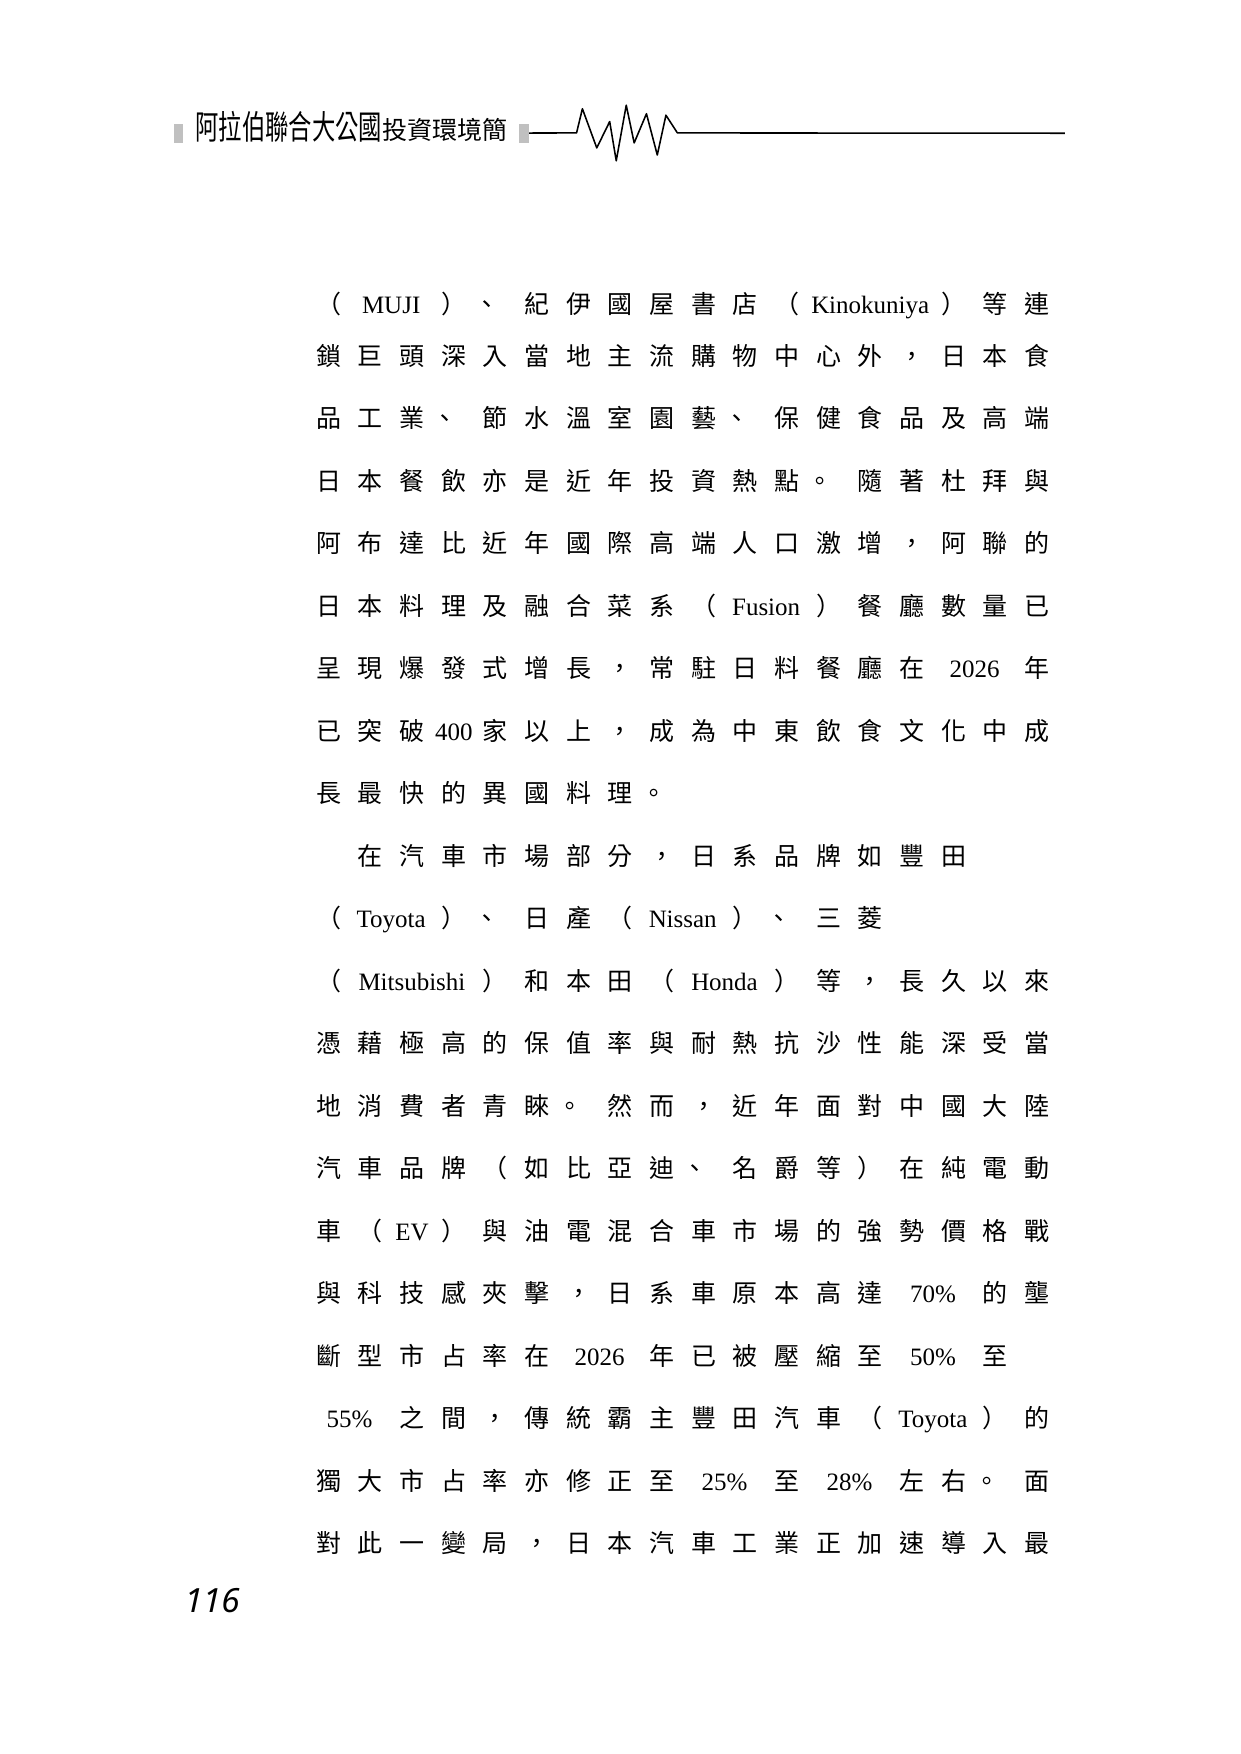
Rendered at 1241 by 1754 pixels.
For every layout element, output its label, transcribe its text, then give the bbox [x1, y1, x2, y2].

text （MUJI）、紀伊國屋書店（Kinokuniya）等連鎖巨頭深入當地主流購物中心外，日本食品工業、節水溫室園藝、保健食品及高端日本餐飲亦是近年投資熱點。隨著杜拜與阿布達比近年國際高端人口激增，阿聯的日本料理及融合菜系（Fusion）餐廳數量已呈現爆發式增長，常駐日料餐廳在2026年已突破400家以上，成為中東飲食文化中成長最快的異國料理。 [281, 250, 1058, 813]
text 在汽車市場部分，日系品牌如豐田（Toyota）、日產（Nissan）、三菱（Mitsubishi）和本田（Honda）等，長久以來憑藉極高的保值率與耐熱抗沙性能深受當地消費者青睞。然而，近年面對中國大陸汽車品牌（如比亞迪、名爵等）在純電動車（EV）與油電混合車市場的強勢價格戰與科技感夾擊，日系車原本高達70%的壟斷型市占率在2026年已被壓縮至50%至55%之間，傳統霸主豐田汽車（Toyota）的獨大市占率亦修正至25%至28%左右。面對此一變局，日本汽車工業正加速導入最 [281, 813, 1058, 1563]
